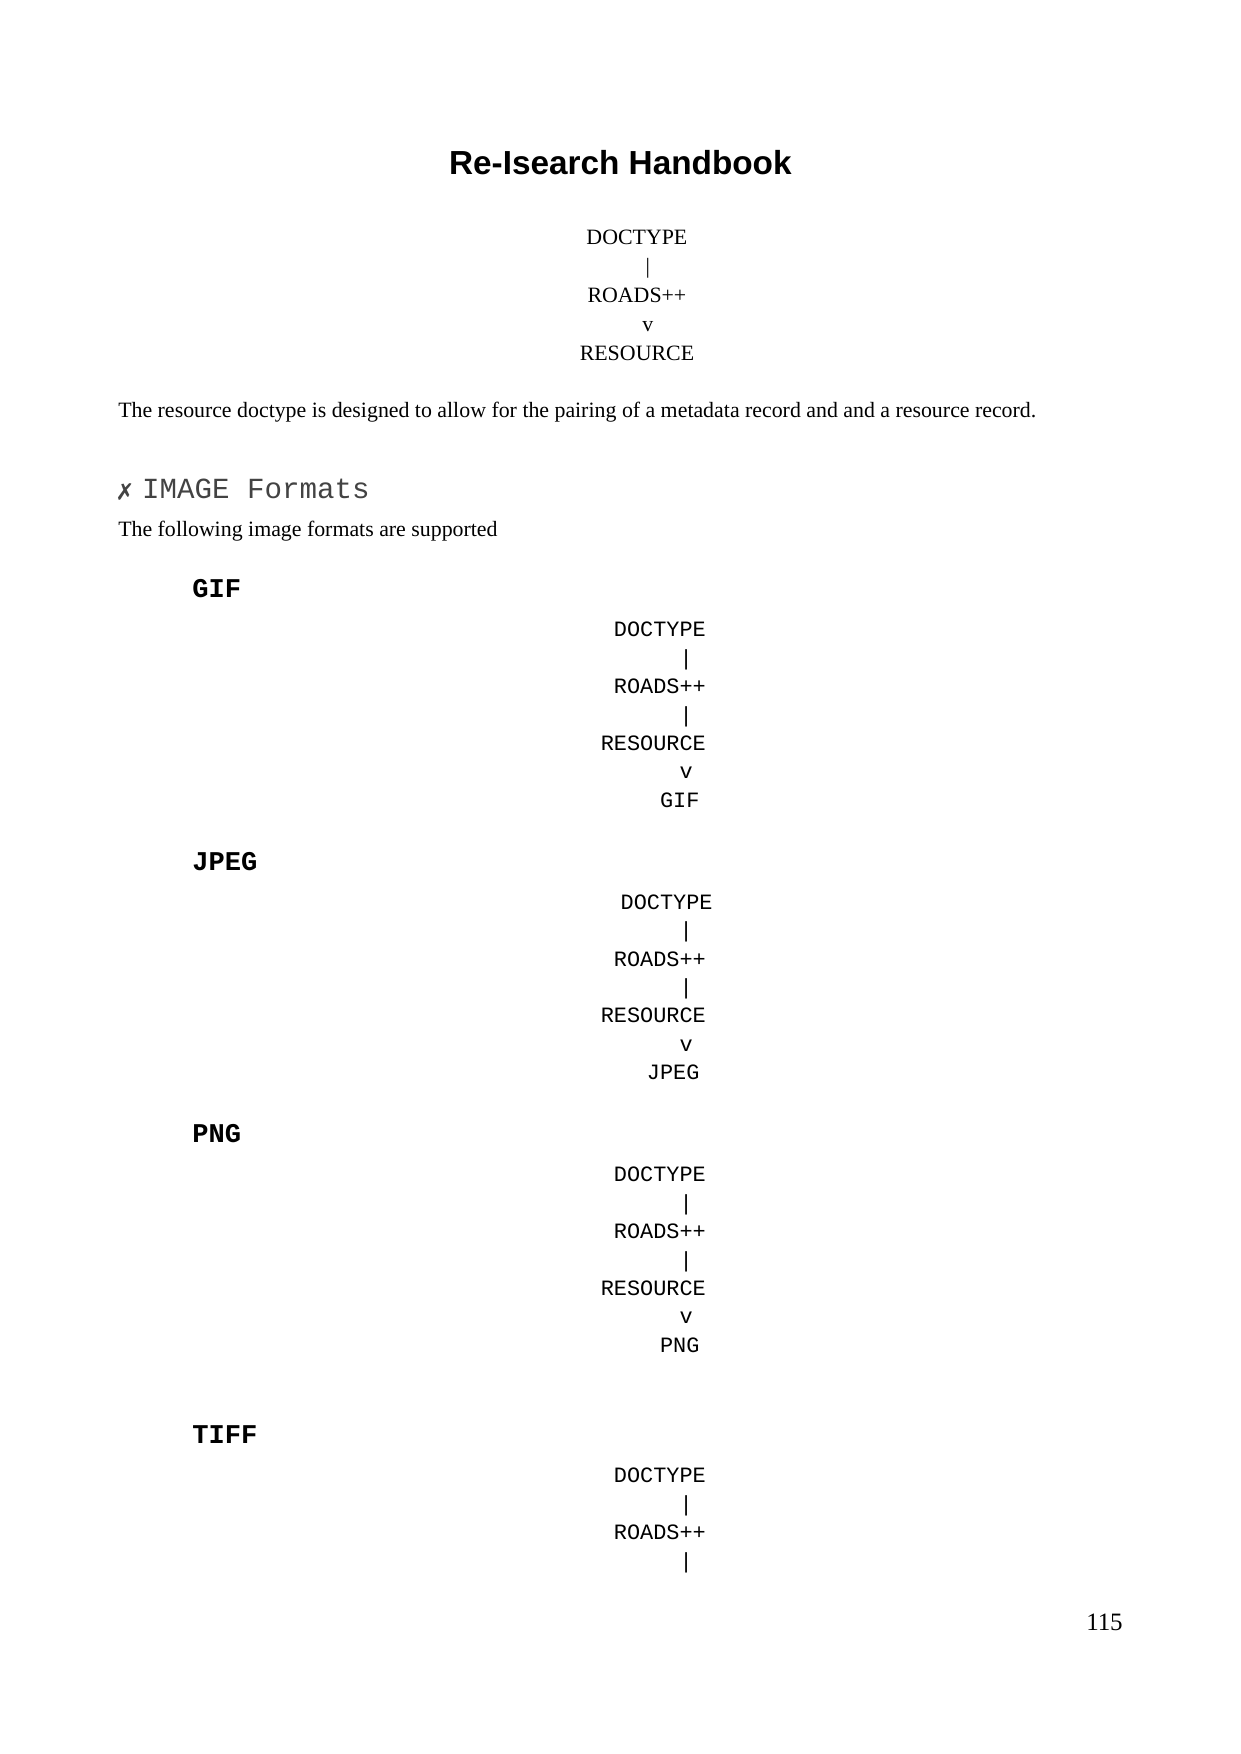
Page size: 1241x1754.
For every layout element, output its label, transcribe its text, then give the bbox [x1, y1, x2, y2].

text ROADS++ [118, 1521, 1122, 1546]
text | [118, 976, 1122, 1001]
subtitle JPEG [118, 845, 1122, 878]
text | [118, 1192, 1122, 1217]
subtitle TIFF [118, 1418, 1122, 1452]
subtitle GIF [118, 572, 1122, 606]
text v [118, 1033, 1122, 1058]
text | [118, 1493, 1122, 1518]
text DOCTYPE [118, 1163, 1122, 1188]
text ROADS++ [118, 948, 1122, 973]
text | [118, 704, 1122, 728]
text DOCTYPE [118, 1464, 1122, 1489]
text ROADS++ [118, 675, 1122, 700]
text RESOURCE [118, 1005, 1122, 1029]
text DOCTYPE [118, 224, 1122, 249]
subtitle IMAGE Formats [118, 475, 1122, 508]
text The resource doctype is designed to allow for the pairing of a metadata record and and a resource record. [118, 397, 1122, 423]
text GIF [118, 789, 1122, 814]
text | [118, 253, 1122, 278]
text v [118, 311, 1122, 336]
text | [118, 1550, 1122, 1574]
text The following image formats are supported [118, 516, 1122, 541]
text ROADS++ [118, 282, 1122, 307]
text | [118, 1249, 1122, 1273]
text JPEG [118, 1062, 1122, 1086]
text v [118, 761, 1122, 785]
text v [118, 1306, 1122, 1330]
subtitle PNG [118, 1117, 1122, 1151]
text RESOURCE [118, 732, 1122, 757]
text RESOURCE [118, 1277, 1122, 1302]
text | [118, 647, 1122, 672]
text PNG [118, 1334, 1122, 1359]
text DOCTYPE [118, 618, 1122, 643]
text | [118, 919, 1122, 944]
text DOCTYPE [118, 891, 1122, 916]
text RESOURCE [118, 340, 1122, 365]
text ROADS++ [118, 1220, 1122, 1245]
